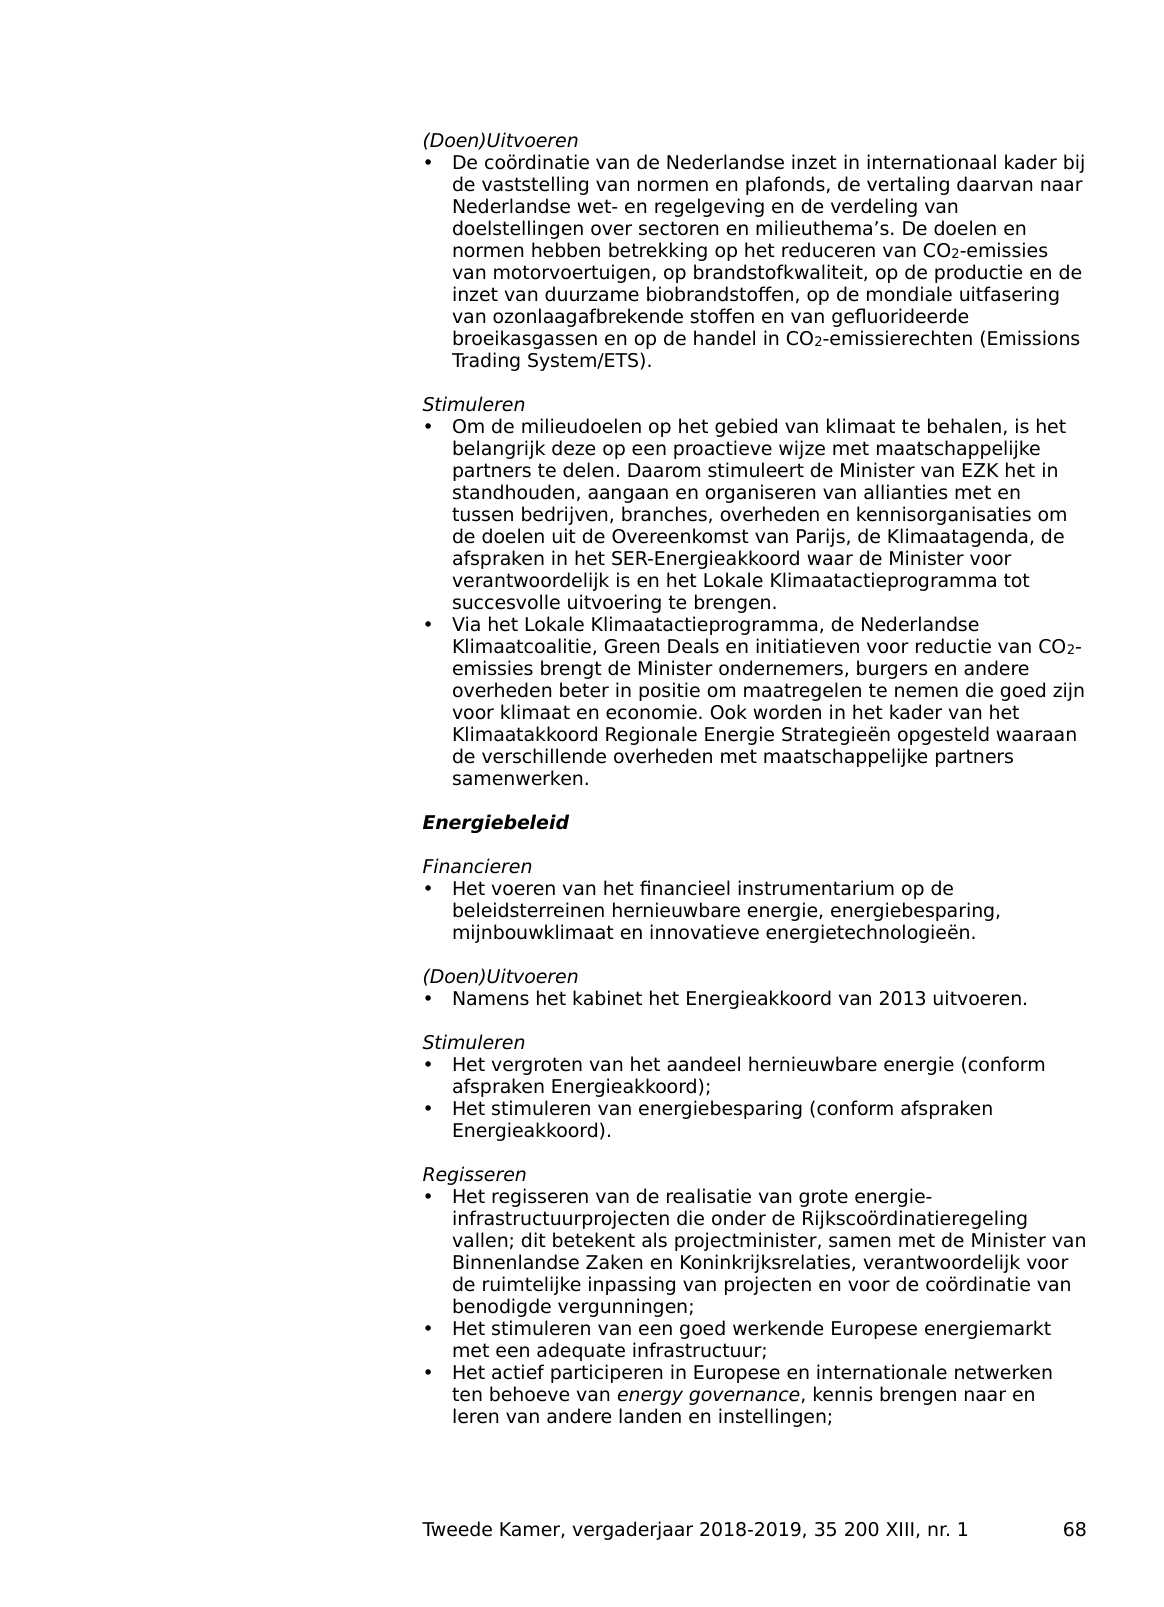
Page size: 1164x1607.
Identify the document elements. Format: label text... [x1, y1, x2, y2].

subtitle (Doen)Uitvoeren [422, 966, 1087, 988]
subtitle Stimuleren [422, 1032, 1087, 1054]
text • Namens het kabinet het Energieakkoord van 2013 uitvoeren. [422, 988, 1087, 1010]
text • Het stimuleren van een goed werkende Europese energiemarkt met een adequate infrastructuur; [422, 1318, 1087, 1362]
subtitle Financieren [422, 856, 1087, 878]
subtitle Regisseren [422, 1164, 1087, 1186]
subtitle Energiebeleid [422, 812, 1087, 834]
text • Het regisseren van de realisatie van grote energie-infrastructuurprojecten die onder de Rijkscoördinatieregeling vallen; dit betekent als projectminister, samen met de Minister van Binnenlandse Zaken en Koninkrijksrelaties, verantwoordelijk voor de ruimtelijke inpassing van projecten en voor de coördinatie van benodigde vergunningen; [422, 1186, 1087, 1318]
text • De coördinatie van de Nederlandse inzet in internationaal kader bij de vaststelling van normen en plafonds, de vertaling daarvan naar Nederlandse wet- en regelgeving en de verdeling van doelstellingen over sectoren en milieuthema’s. De doelen en normen hebben betrekking op het reduceren van CO2-emissies van motorvoertuigen, op brandstofkwaliteit, op de productie en de inzet van duurzame biobrandstoffen, op de mondiale uitfasering van ozonlaagafbrekende stoffen en van gefluorideerde broeikasgassen en op de handel in CO2-emissierechten (Emissions Trading System/ETS). [422, 152, 1087, 372]
text • Het voeren van het financieel instrumentarium op de beleidsterreinen hernieuwbare energie, energiebesparing, mijnbouwklimaat en innovatieve energietechnologieën. [422, 878, 1087, 944]
subtitle Stimuleren [422, 394, 1087, 416]
subtitle (Doen)Uitvoeren [422, 130, 1087, 152]
text • Via het Lokale Klimaatactieprogramma, de Nederlandse Klimaatcoalitie, Green Deals en initiatieven voor reductie van CO2-emissies brengt de Minister ondernemers, burgers en andere overheden beter in positie om maatregelen te nemen die goed zijn voor klimaat en economie. Ook worden in het kader van het Klimaatakkoord Regionale Energie Strategieën opgesteld waaraan de verschillende overheden met maatschappelijke partners samenwerken. [422, 614, 1087, 789]
text • Het actief participeren in Europese en internationale netwerken ten behoeve van energy governance, kennis brengen naar en leren van andere landen en instellingen; [422, 1362, 1087, 1428]
text • Het vergroten van het aandeel hernieuwbare energie (conform afspraken Energieakkoord); [422, 1054, 1087, 1098]
text • Om de milieudoelen op het gebied van klimaat te behalen, is het belangrijk deze op een proactieve wijze met maatschappelijke partners te delen. Daarom stimuleert de Minister van EZK het in standhouden, aangaan en organiseren van allianties met en tussen bedrijven, branches, overheden en kennisorganisaties om de doelen uit de Overeenkomst van Parijs, de Klimaatagenda, de afspraken in het SER-Energieakkoord waar de Minister voor verantwoordelijk is en het Lokale Klimaatactieprogramma tot succesvolle uitvoering te brengen. [422, 416, 1087, 614]
text • Het stimuleren van energiebesparing (conform afspraken Energieakkoord). [422, 1098, 1087, 1142]
